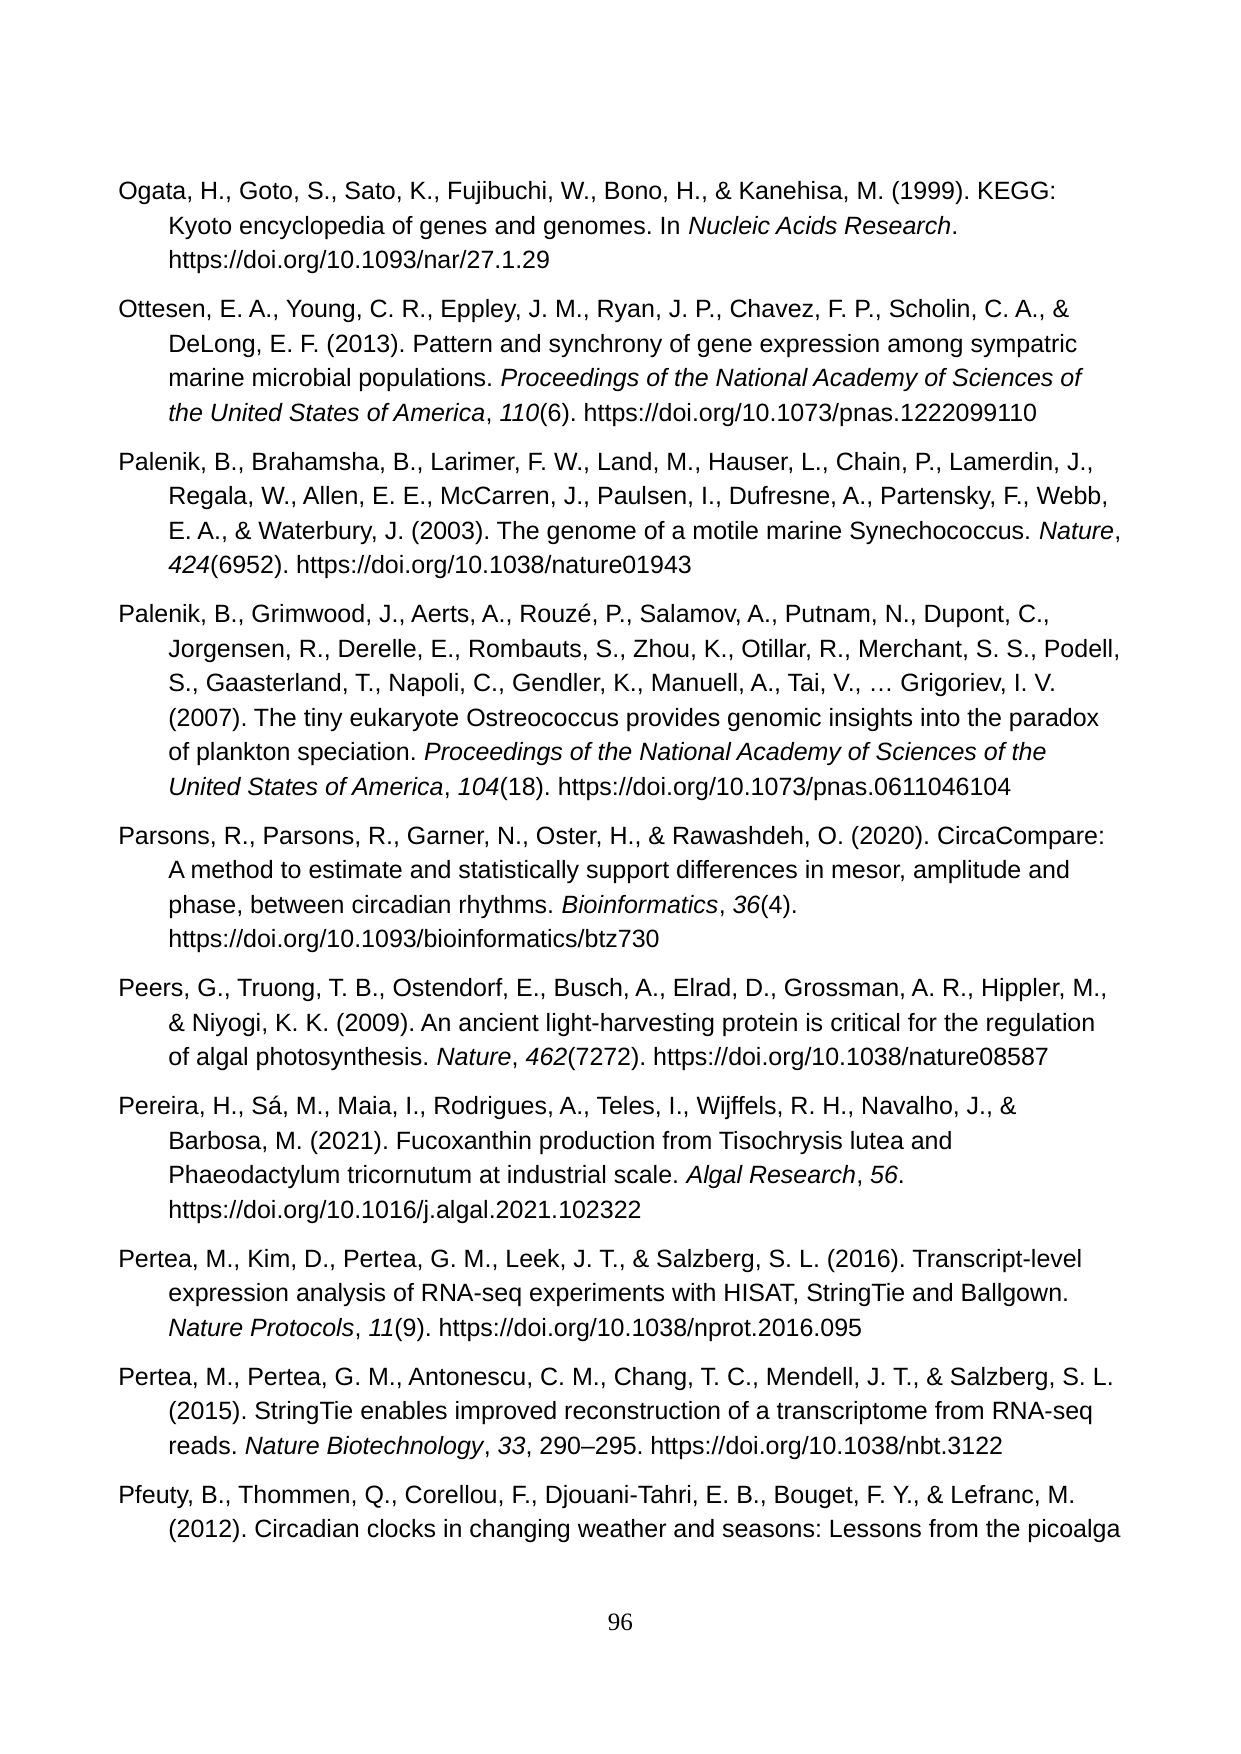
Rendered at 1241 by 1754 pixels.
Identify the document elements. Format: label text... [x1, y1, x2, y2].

text Ottesen, E. A., Young, C. R., Eppley, J. M., Ryan, J. P., Chavez, F. P., Scholin, C. A., & DeLong, E. F. (2013). Pattern and synchrony of gene expression among sympatric marine microbial populations. Proceedings of the National Academy of Sciences of the United States of America, 110(6). https://doi.org/10.1073/pnas.1222099110 [118, 294, 1122, 427]
text Parsons, R., Parsons, R., Garner, N., Oster, H., & Rawashdeh, O. (2020). CircaCompare: A method to estimate and statistically support differences in mesor, amplitude and phase, between circadian rhythms. Bioinformatics, 36(4). https://doi.org/10.1093/bioinformatics/btz730 [118, 821, 1122, 953]
text Pereira, H., Sá, M., Maia, I., Rodrigues, A., Teles, I., Wijffels, R. H., Navalho, J., & Barbosa, M. (2021). Fucoxanthin production from Tisochrysis lutea and Phaeodactylum tricornutum at industrial scale. Algal Research, 56. https://doi.org/10.1016/j.algal.2021.102322 [118, 1091, 1122, 1223]
text Palenik, B., Grimwood, J., Aerts, A., Rouzé, P., Salamov, A., Putnam, N., Dupont, C., Jorgensen, R., Derelle, E., Rombauts, S., Zhou, K., Otillar, R., Merchant, S. S., Podell, S., Gaasterland, T., Napoli, C., Gendler, K., Manuell, A., Tai, V., … Grigoriev, I. V. (2007). The tiny eukaryote Ostreococcus provides genomic insights into the paradox of plankton speciation. Proceedings of the National Academy of Sciences of the United States of America, 104(18). https://doi.org/10.1073/pnas.0611046104 [118, 599, 1122, 801]
text Pertea, M., Pertea, G. M., Antonescu, C. M., Chang, T. C., Mendell, J. T., & Salzberg, S. L. (2015). StringTie enables improved reconstruction of a transcriptome from RNA-seq reads. Nature Biotechnology, 33, 290–295. https://doi.org/10.1038/nbt.3122 [118, 1362, 1122, 1459]
text Pfeuty, B., Thommen, Q., Corellou, F., Djouani-Tahri, E. B., Bouget, F. Y., & Lefranc, M. (2012). Circadian clocks in changing weather and seasons: Lessons from the picoalga [118, 1480, 1122, 1543]
text Palenik, B., Brahamsha, B., Larimer, F. W., Land, M., Hauser, L., Chain, P., Lamerdin, J., Regala, W., Allen, E. E., McCarren, J., Paulsen, I., Dufresne, A., Partensky, F., Webb, E. A., & Waterbury, J. (2003). The genome of a motile marine Synechococcus. Nature, 424(6952). https://doi.org/10.1038/nature01943 [118, 447, 1122, 579]
text Ogata, H., Goto, S., Sato, K., Fujibuchi, W., Bono, H., & Kanehisa, M. (1999). KEGG: Kyoto encyclopedia of genes and genomes. In Nucleic Acids Research. https://doi.org/10.1093/nar/27.1.29 [118, 176, 1122, 274]
text Peers, G., Truong, T. B., Ostendorf, E., Busch, A., Elrad, D., Grossman, A. R., Hippler, M., & Niyogi, K. K. (2009). An ancient light-harvesting protein is critical for the regulation of algal photosynthesis. Nature, 462(7272). https://doi.org/10.1038/nature08587 [118, 973, 1122, 1071]
text Pertea, M., Kim, D., Pertea, G. M., Leek, J. T., & Salzberg, S. L. (2016). Transcript-level expression analysis of RNA-seq experiments with HISAT, StringTie and Ballgown. Nature Protocols, 11(9). https://doi.org/10.1038/nprot.2016.095 [118, 1244, 1122, 1342]
